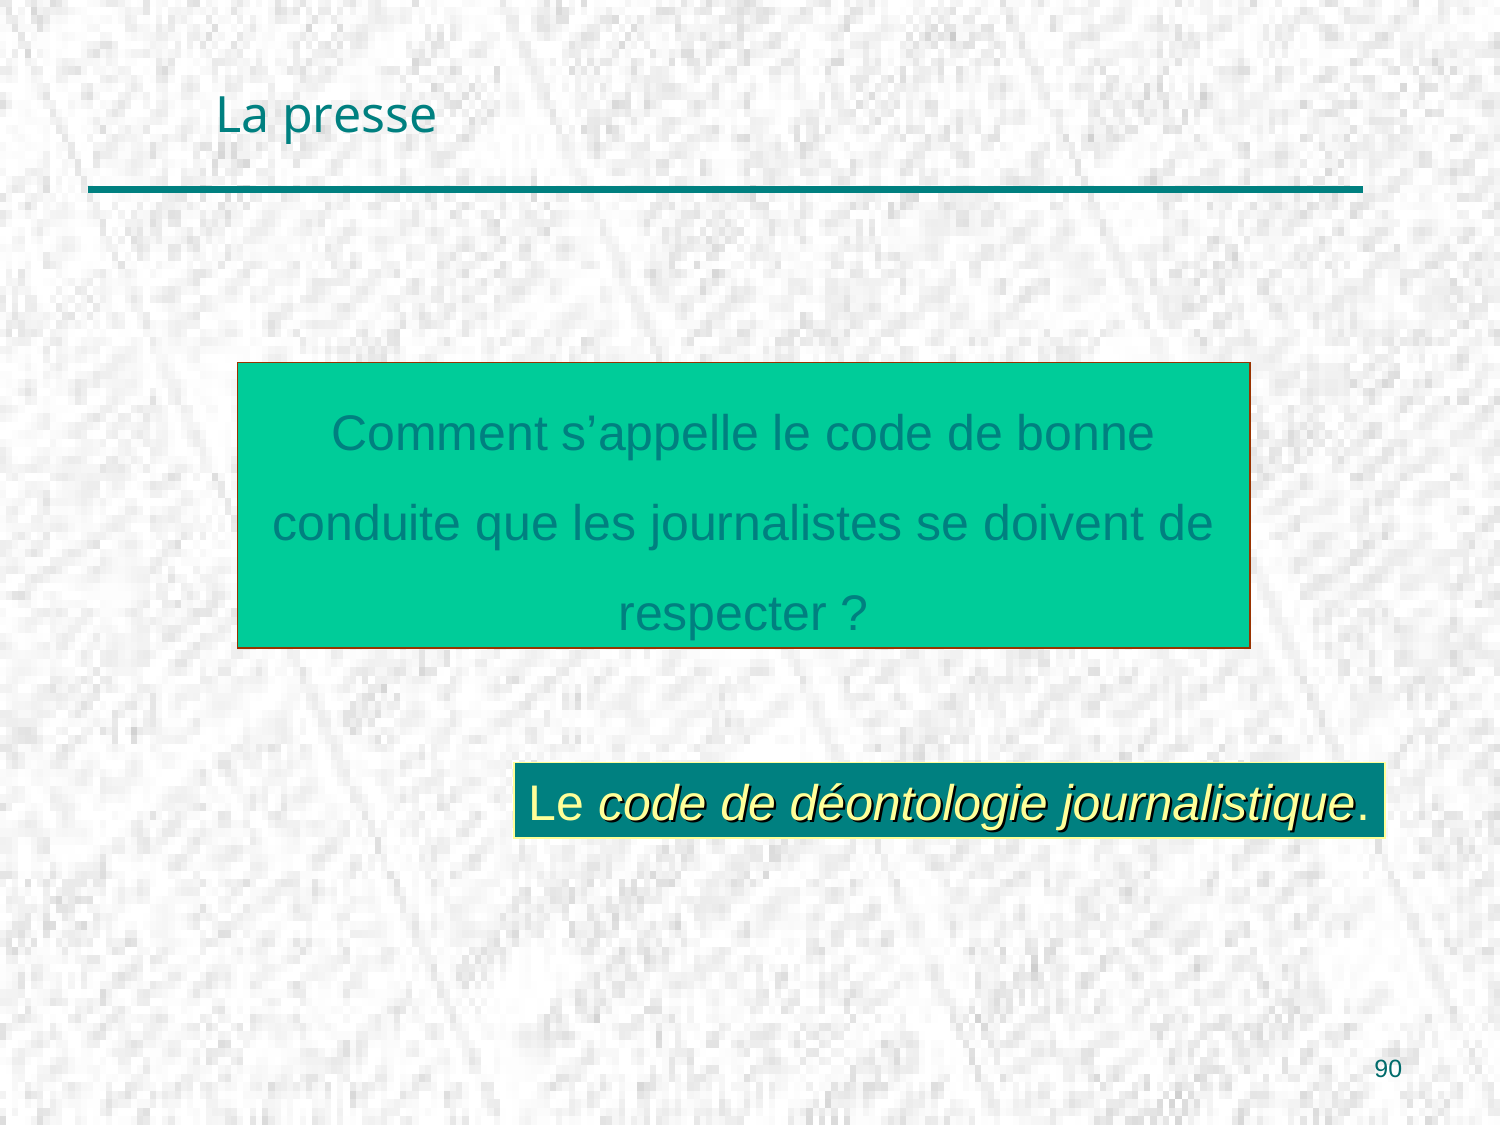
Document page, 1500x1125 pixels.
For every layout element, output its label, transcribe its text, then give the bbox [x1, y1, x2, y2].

text_box Le code de déontologie journalistique. [513, 762, 1385, 838]
text_box La presse [200, 74, 454, 151]
text_box Comment s’appelle le code de bonne conduite que les journalistes se doivent de respecter ? [237, 362, 1251, 648]
picture [0, 0, 1500, 1125]
